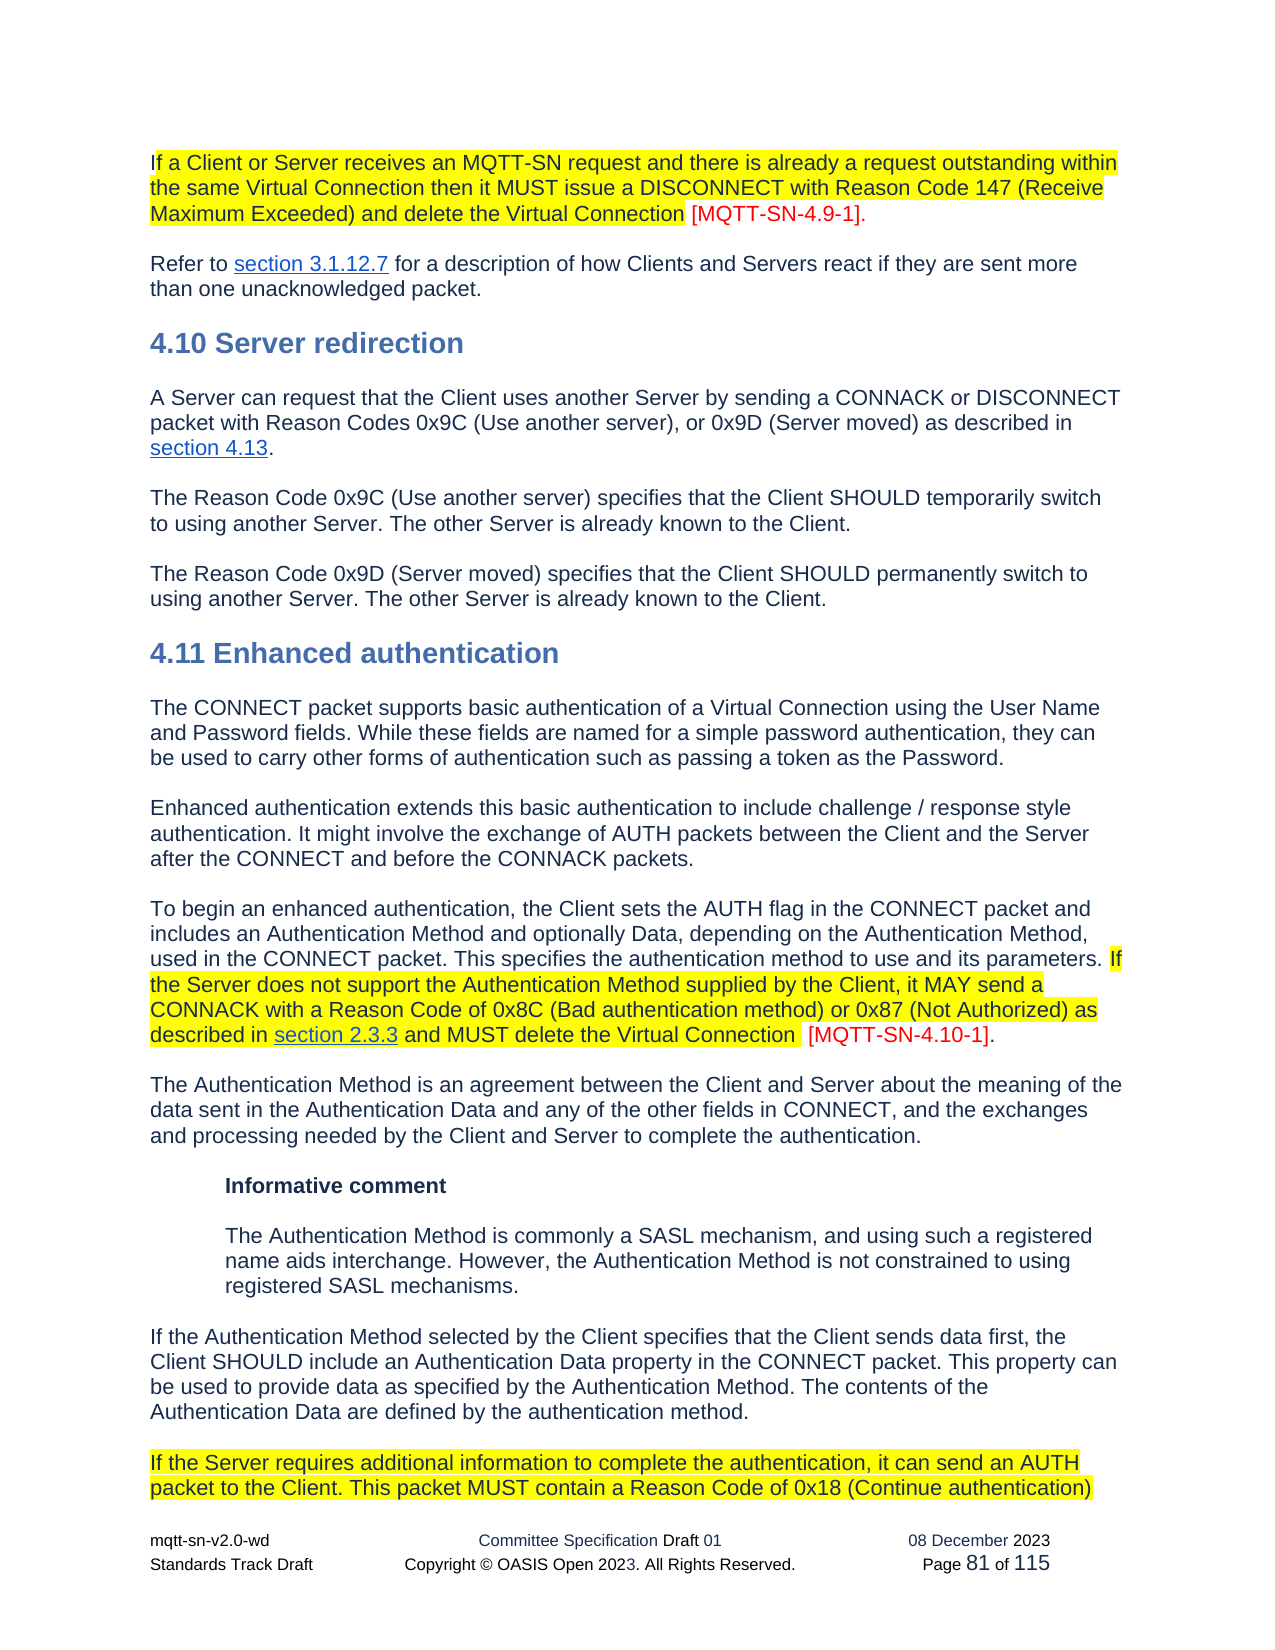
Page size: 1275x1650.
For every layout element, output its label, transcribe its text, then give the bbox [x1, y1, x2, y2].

text If the Authentication Method selected by the Client specifies that the Client sends data first, the Client SHOULD include an Authentication Data property in the CONNECT packet. This property can be used to provide data as specified by the Authentication Method. The contents of the Authentication Data are defined by the authentication method. [150, 1323, 1125, 1424]
text Refer to section 3.1.12.7 for a description of how Clients and Servers react if they are sent more than one unacknowledged packet. [150, 251, 1125, 301]
text If the Server requires additional information to complete the authentication, it can send an AUTH packet to the Client. This packet MUST contain a Reason Code of 0x18 (Continue authentication) [150, 1449, 1125, 1500]
text Informative comment [225, 1173, 1125, 1198]
text The Reason Code 0x9D (Server moved) specifies that the Client SHOULD permanently switch to using another Server. The other Server is already known to the Client. [150, 561, 1125, 611]
text Enhanced authentication extends this basic authentication to include challenge / response style authentication. It might involve the exchange of AUTH packets between the Client and the Server after the CONNECT and before the CONNACK packets. [150, 795, 1125, 871]
subtitle 4.10 Server redirection [150, 326, 1124, 359]
text The Authentication Method is commonly a SASL mechanism, and using such a registered name aids interchange. However, the Authentication Method is not constrained to using registered SASL mechanisms. [225, 1223, 1125, 1298]
text If a Client or Server receives an MQTT-SN request and there is already a request outstanding within the same Virtual Connection then it MUST issue a DISCONNECT with Reason Code 147 (Receive Maximum Exceeded) and delete the Virtual Connection [MQTT-SN-4.9-1]. [150, 150, 1125, 226]
text The Reason Code 0x9C (Use another server) specifies that the Client SHOULD temporarily switch to using another Server. The other Server is already known to the Client. [150, 485, 1125, 536]
text A Server can request that the Client uses another Server by sending a CONNACK or DISCONNECT packet with Reason Codes 0x9C (Use another server), or 0x9D (Server moved) as described in section 4.13. [150, 384, 1125, 460]
text The Authentication Method is an agreement between the Client and Server about the meaning of the data sent in the Authentication Data and any of the other fields in CONNECT, and the exchanges and processing needed by the Client and Server to complete the authentication. [150, 1072, 1125, 1148]
text The CONNECT packet supports basic authentication of a Virtual Connection using the User Name and Password fields. While these fields are named for a simple password authentication, they can be used to carry other forms of authentication such as passing a token as the Password. [150, 694, 1125, 770]
subtitle 4.11 Enhanced authentication [150, 636, 1124, 669]
text To begin an enhanced authentication, the Client sets the AUTH flag in the CONNECT packet and includes an Authentication Method and optionally Data, depending on the Authentication Method, used in the CONNECT packet. This specifies the authentication method to use and its parameters. If the Server does not support the Authentication Method supplied by the Client, it MAY send a CONNACK with a Reason Code of 0x8C (Bad authentication method) or 0x87 (Not Authorized) as described in section 2.3.3 and MUST delete the Virtual Connection [MQTT-SN-4.10-1]. [150, 896, 1125, 1047]
